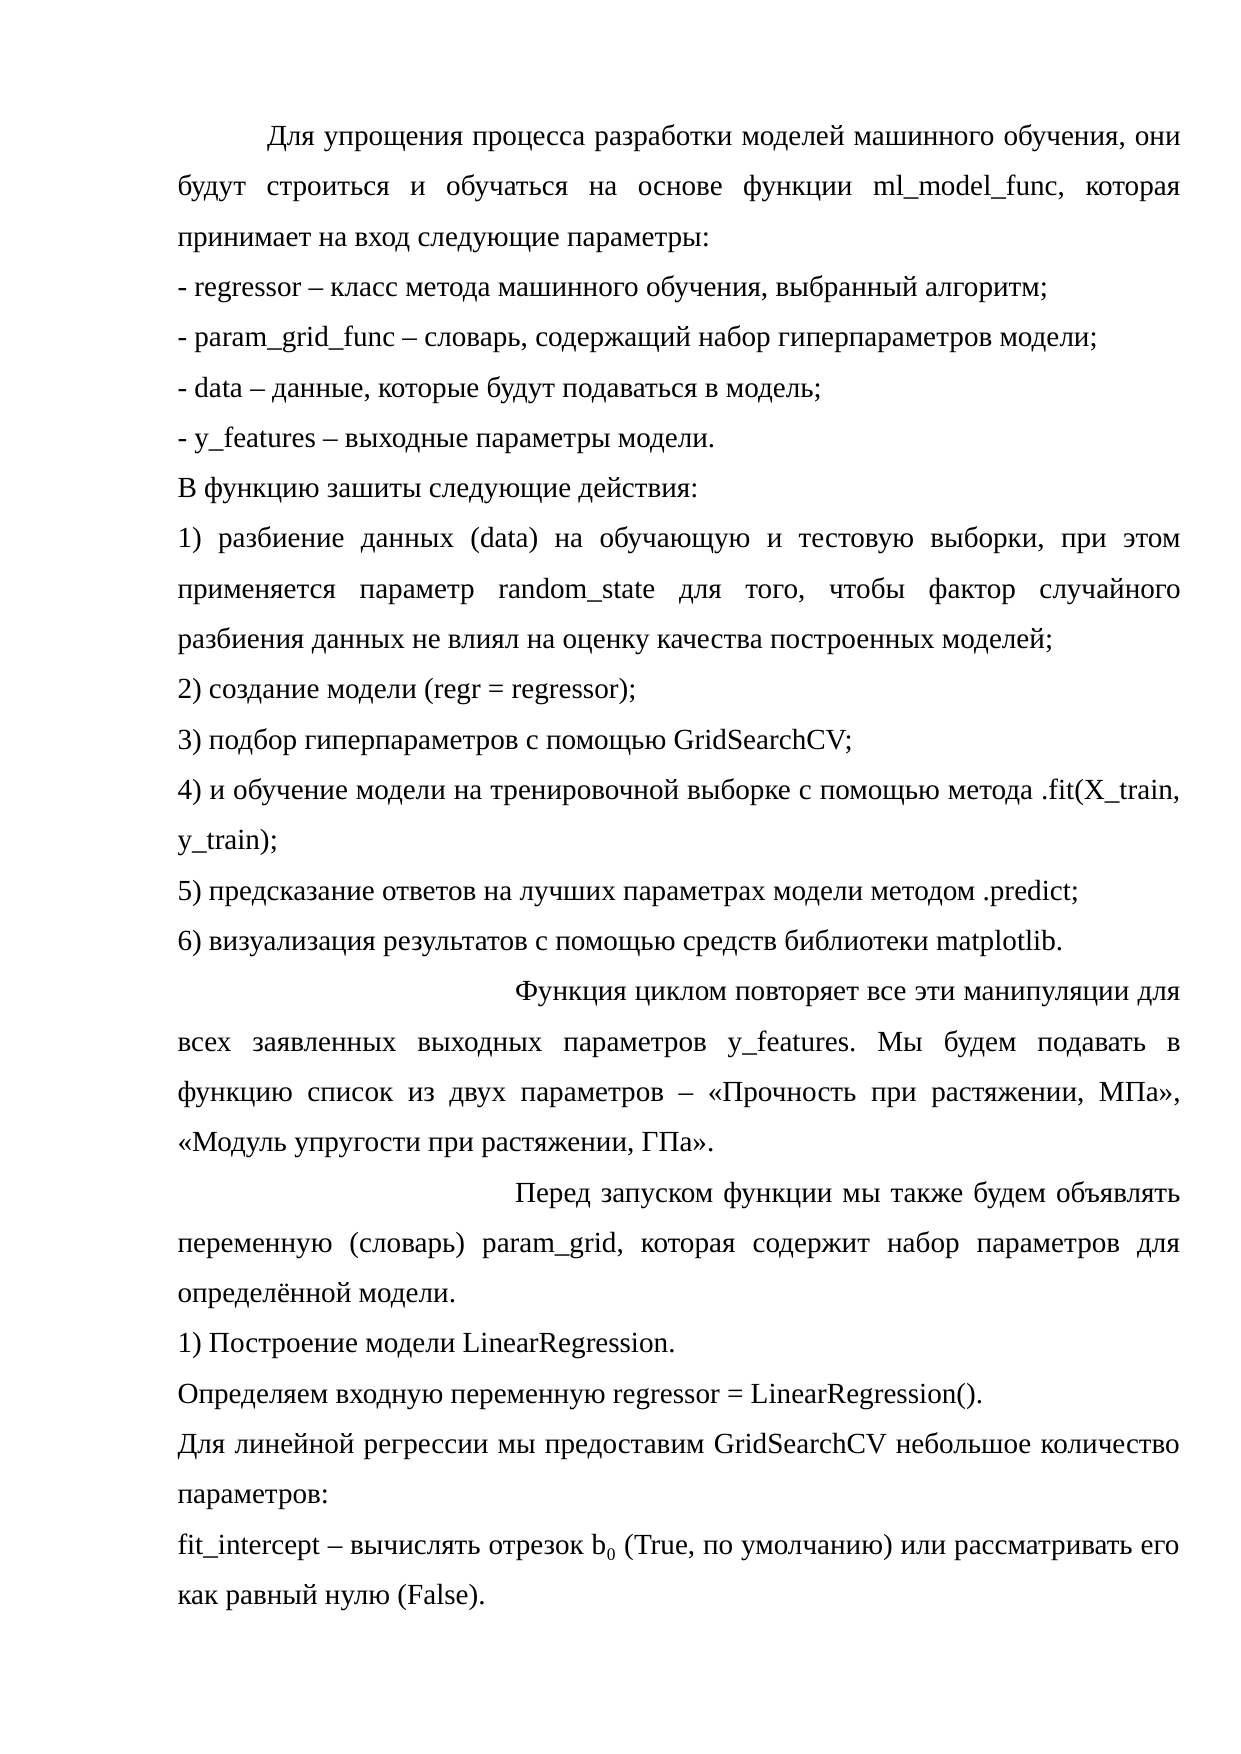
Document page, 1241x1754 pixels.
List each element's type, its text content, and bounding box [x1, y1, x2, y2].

text Функция циклом повторяет все эти манипуляции для всех заявленных выходных параметров y_features. Мы будем подавать в функцию список из двух параметров – «Прочность при растяжении, МПа», «Модуль упругости при растяжении, ГПа». [177, 973, 1181, 1158]
text - param_grid_func – словарь, содержащий набор гиперпараметров модели; [177, 319, 1181, 353]
text Перед запуском функции мы также будем объявлять переменную (словарь) param_grid, которая содержит набор параметров для определённой модели. [177, 1175, 1181, 1309]
text fit_intercept – вычислять отрезок b₀ (True, по умолчанию) или рассматривать его как равный нулю (False). [177, 1527, 1181, 1611]
text 4) и обучение модели на тренировочной выборке с помощью метода .fit(X_train, y_train); [177, 772, 1181, 856]
text Для упрощения процесса разработки моделей машинного обучения, они будут строиться и обучаться на основе функции ml_model_func, которая принимает на вход следующие параметры: [177, 118, 1181, 252]
text Для линейной регрессии мы предоставим GridSearchCV небольшое количество параметров: [177, 1426, 1181, 1510]
text 5) предсказание ответов на лучших параметрах модели методом .predict; [177, 873, 1181, 906]
text 1) Построение модели LinearRegression. [177, 1326, 1181, 1359]
text - y_features – выходные параметры модели. [177, 420, 1181, 453]
text Определяем входную переменную regressor = LinearRegression(). [177, 1376, 1181, 1409]
text - data – данные, которые будут подаваться в модель; [177, 370, 1181, 403]
text В функцию зашиты следующие действия: [177, 470, 1181, 504]
text 2) создание модели (regr = regressor); [177, 672, 1181, 705]
text 1) разбиение данных (data) на обучающую и тестовую выборки, при этом применяется параметр random_state для того, чтобы фактор случайного разбиения данных не влиял на оценку качества построенных моделей; [177, 521, 1181, 655]
text 6) визуализация результатов с помощью средств библиотеки matplotlib. [177, 923, 1181, 957]
text - regressor – класс метода машинного обучения, выбранный алгоритм; [177, 269, 1181, 303]
text 3) подбор гиперпараметров с помощью GridSearchCV; [177, 722, 1181, 755]
